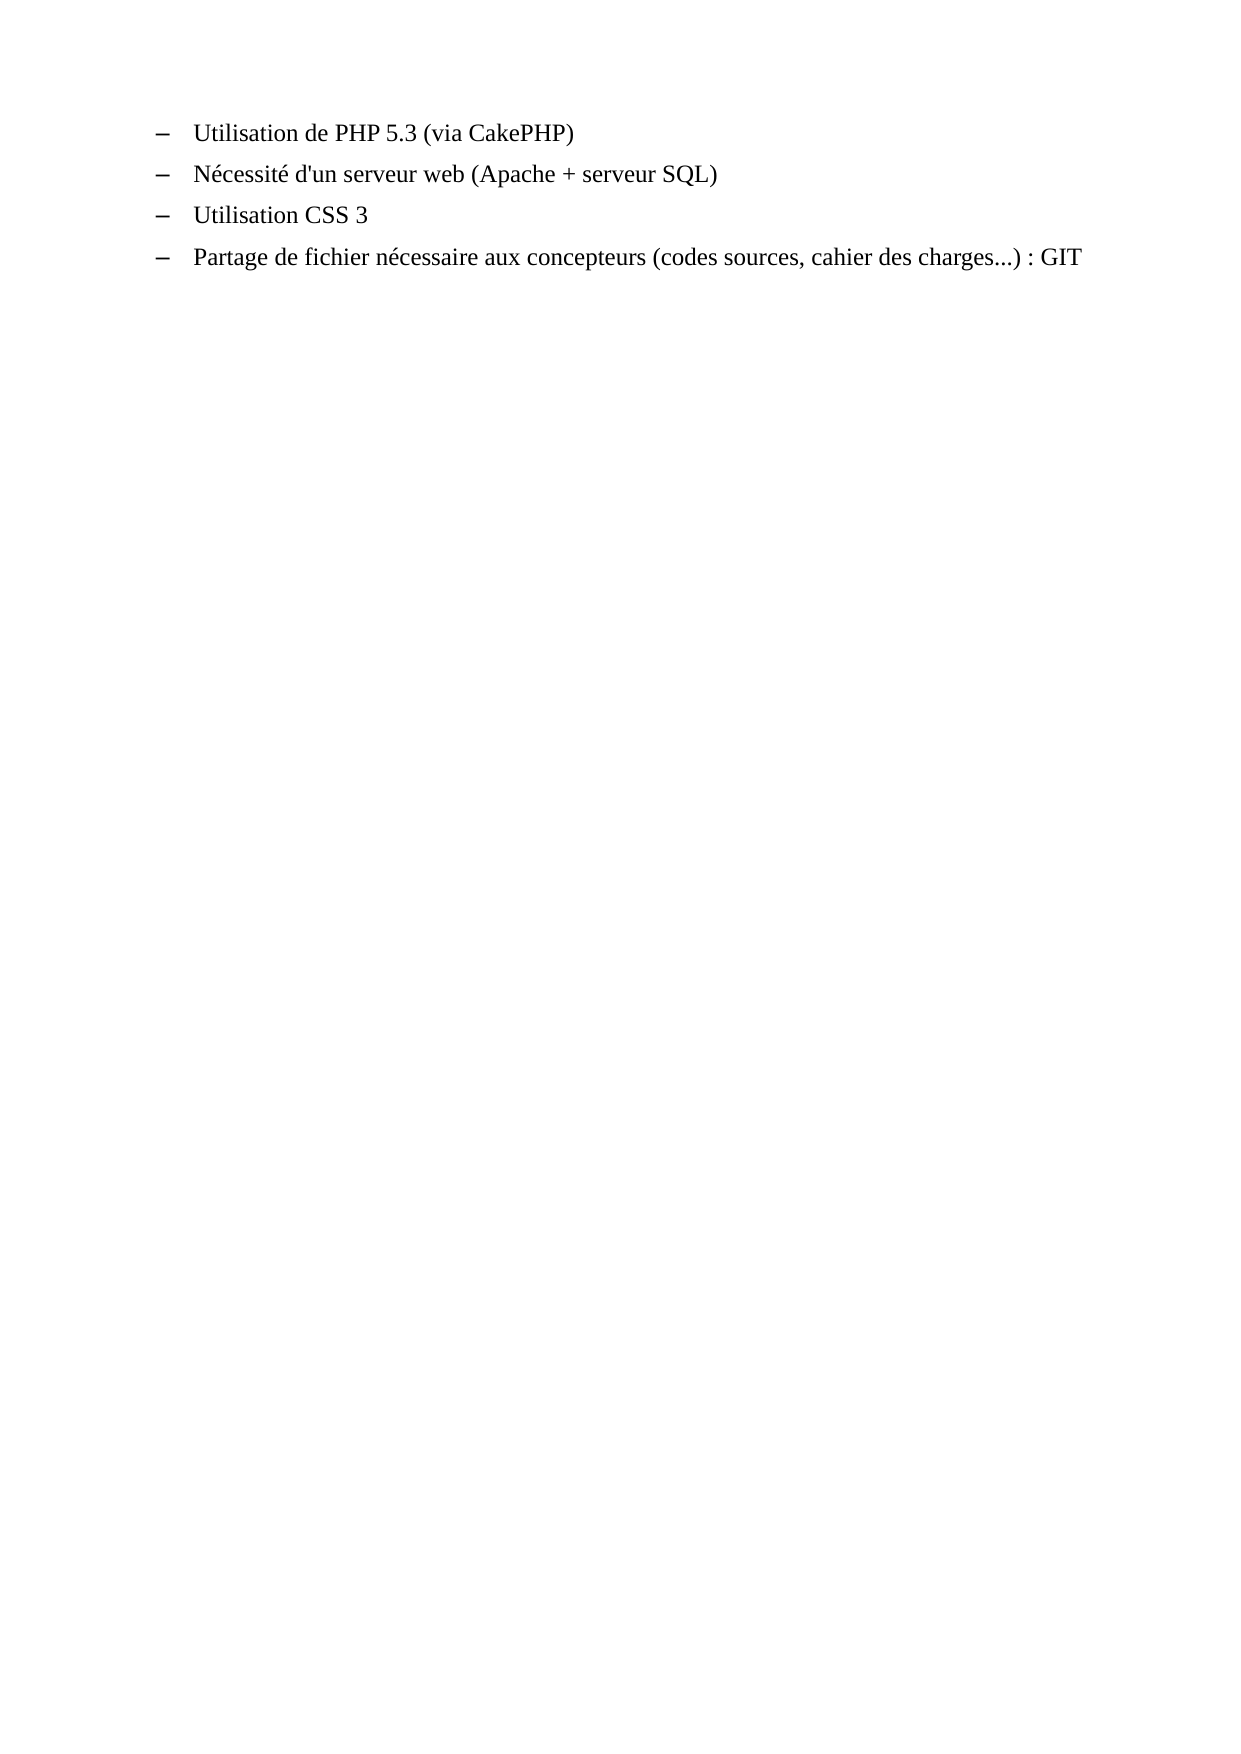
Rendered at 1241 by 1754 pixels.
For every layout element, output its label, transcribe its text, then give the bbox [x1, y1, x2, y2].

list Partage de fichier nécessaire aux concepteurs (codes sources, cahier des charges...) : GIT [156, 242, 1122, 271]
list Nécessité d'un serveur web (Apache + serveur SQL) [156, 159, 1122, 188]
list Utilisation CSS 3 [156, 201, 1122, 229]
list Utilisation de PHP 5.3 (via CakePHP) [156, 118, 1122, 147]
